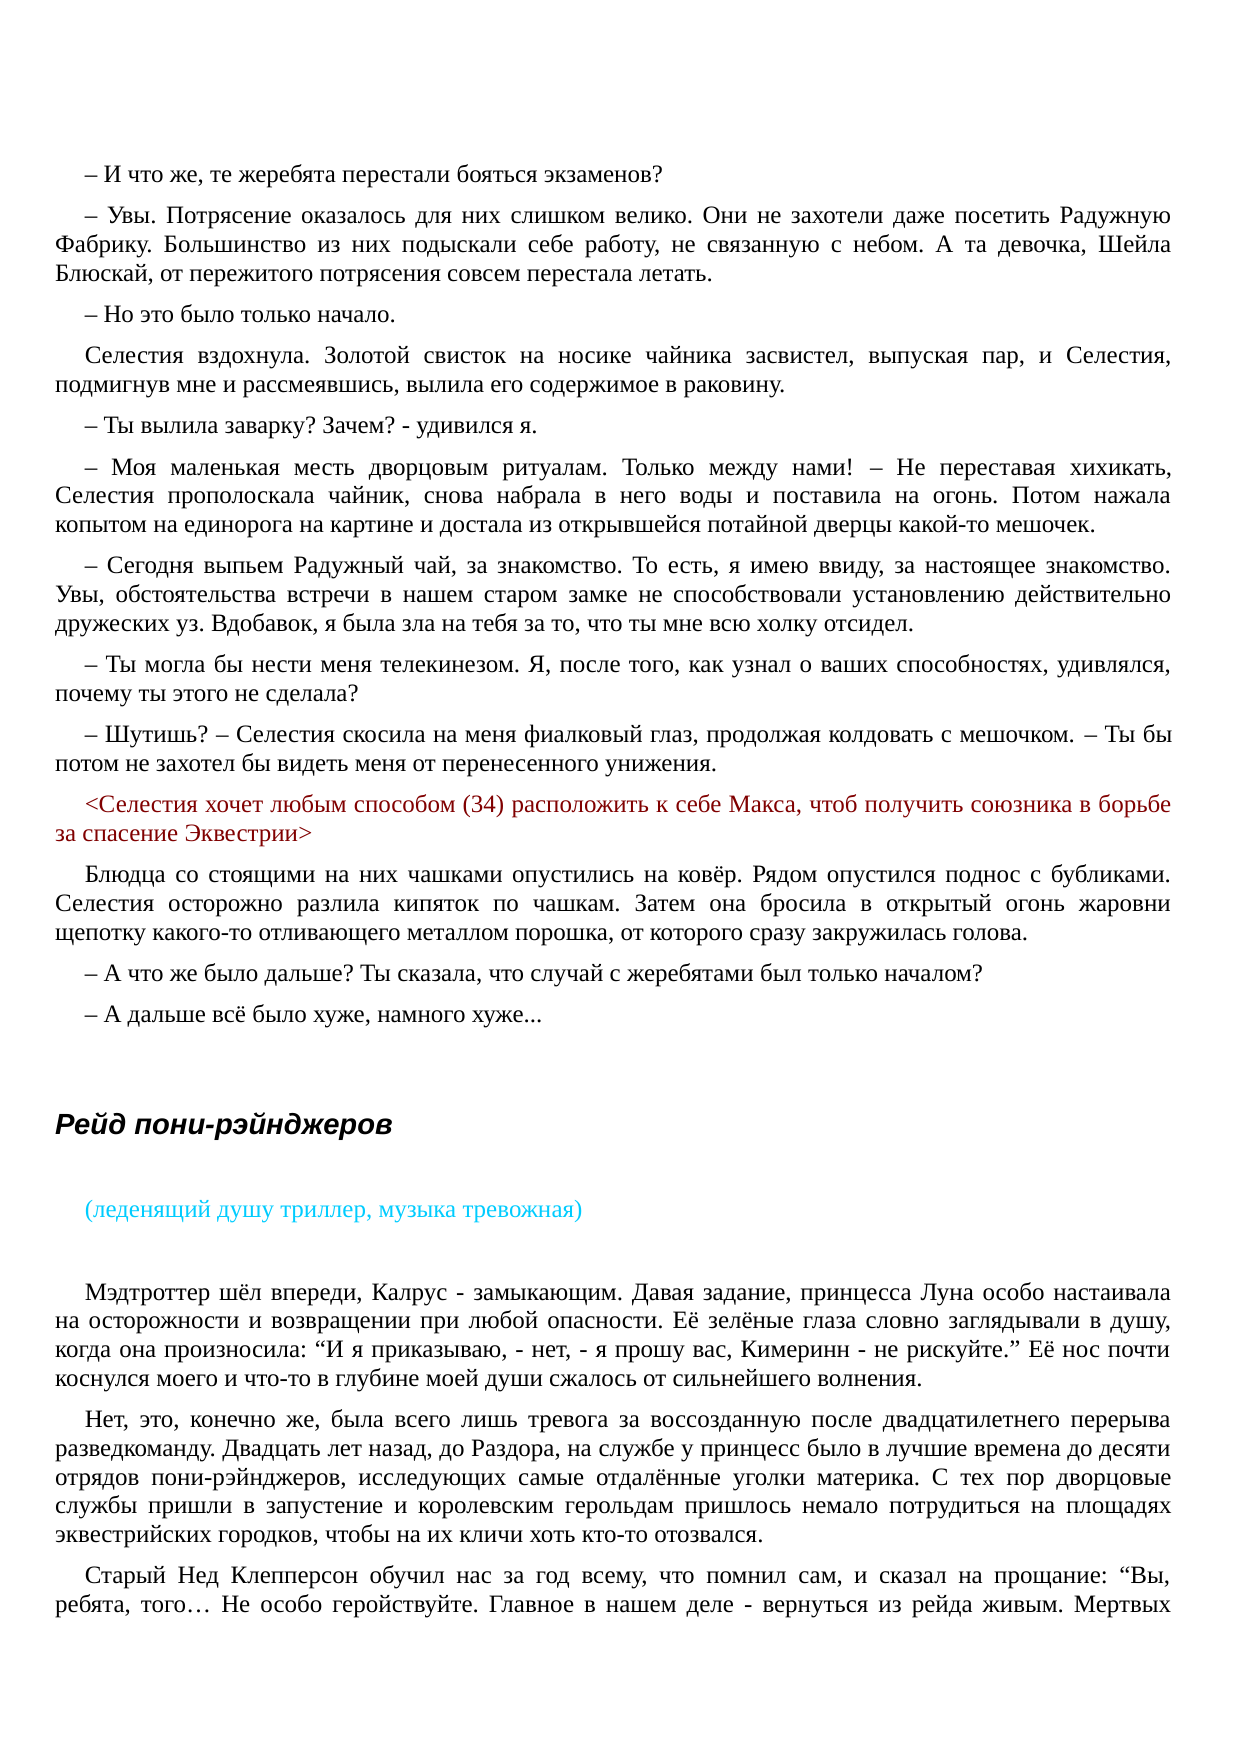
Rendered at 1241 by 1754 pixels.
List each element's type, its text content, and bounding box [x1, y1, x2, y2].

text – Ты могла бы нести меня телекинезом. Я, после того, как узнал о ваших способностях, удивлялся, почему ты этого не сделала? [55, 649, 1172, 707]
text – Увы. Потрясение оказалось для них слишком велико. Они не захотели даже посетить Радужную Фабрику. Большинство из них подыскали себе работу, не связанную с небом. А та девочка, Шейла Блюскай, от пережитого потрясения совсем перестала летать. [55, 201, 1172, 287]
text Старый Нед Клепперсон обучил нас за год всему, что помнил сам, и сказал на прощание: “Вы, ребята, того… Не особо геройствуйте. Главное в нашем деле - вернуться из рейда живым. Мертвых [55, 1560, 1172, 1618]
subtitle Рейд пони-рэйнджеров [55, 1107, 1172, 1140]
text – А дальше всё было хуже, намного хуже... [55, 999, 1172, 1028]
text Мэдтроттер шёл впереди, Калрус - замыкающим. Давая задание, принцесса Луна особо настаивала на осторожности и возвращении при любой опасности. Её зелёные глаза словно заглядывали в душу, когда она произносила: “И я приказываю, - нет, - я прошу вас, Кимеринн - не рискуйте.” Её нос почти коснулся моего и что-то в глубине моей души сжалось от сильнейшего волнения. [55, 1277, 1172, 1392]
text – А что же было дальше? Ты сказала, что случай с жеребятами был только началом? [55, 958, 1172, 987]
text – И что же, те жеребята перестали бояться экзаменов? [55, 159, 1172, 188]
text Селестия вздохнула. Золотой свисток на носике чайника засвистел, выпуская пар, и Селестия, подмигнув мне и рассмеявшись, вылила его содержимое в раковину. [55, 341, 1172, 398]
text – Сегодня выпьем Радужный чай, за знакомство. То есть, я имею ввиду, за настоящее знакомство. Увы, обстоятельства встречи в нашем старом замке не способствовали установлению действительно дружеских уз. Вдобавок, я была зла на тебя за то, что ты мне всю холку отсидел. [55, 551, 1172, 637]
text – Ты вылила заварку? Зачем? - удивился я. [55, 411, 1172, 439]
text Нет, это, конечно же, была всего лишь тревога за воссозданную после двадцатилетнего перерыва разведкоманду. Двадцать лет назад, до Раздора, на службе у принцесс было в лучшие времена до десяти отрядов пони-рэйнджеров, исследующих самые отдалённые уголки материка. С тех пор дворцовые службы пришли в запустение и королевским герольдам пришлось немало потрудиться на площадях эквестрийских городков, чтобы на их кличи хоть кто-то отозвался. [55, 1404, 1172, 1548]
text – Шутишь? – Селестия скосила на меня фиалковый глаз, продолжая колдовать с мешочком. – Ты бы потом не захотел бы видеть меня от перенесенного унижения. [55, 719, 1172, 777]
text – Но это было только начало. [55, 299, 1172, 328]
text (леденящий душу триллер, музыка тревожная) [55, 1194, 1172, 1223]
text <Селестия хочет любым способом (34) расположить к себе Макса, чтоб получить союзника в борьбе за спасение Эквестрии> [55, 789, 1172, 847]
text Блюдца со стоящими на них чашками опустились на ковёр. Рядом опустился поднос с бубликами. Селестия осторожно разлила кипяток по чашкам. Затем она бросила в открытый огонь жаровни щепотку какого-то отливающего металлом порошка, от которого сразу закружилась голова. [55, 859, 1172, 946]
text – Моя маленькая месть дворцовым ритуалам. Только между нами! – Не переставая хихикать, Селестия прополоскала чайник, снова набрала в него воды и поставила на огонь. Потом нажала копытом на единорога на картине и достала из открывшейся потайной дверцы какой-то мешочек. [55, 452, 1172, 538]
